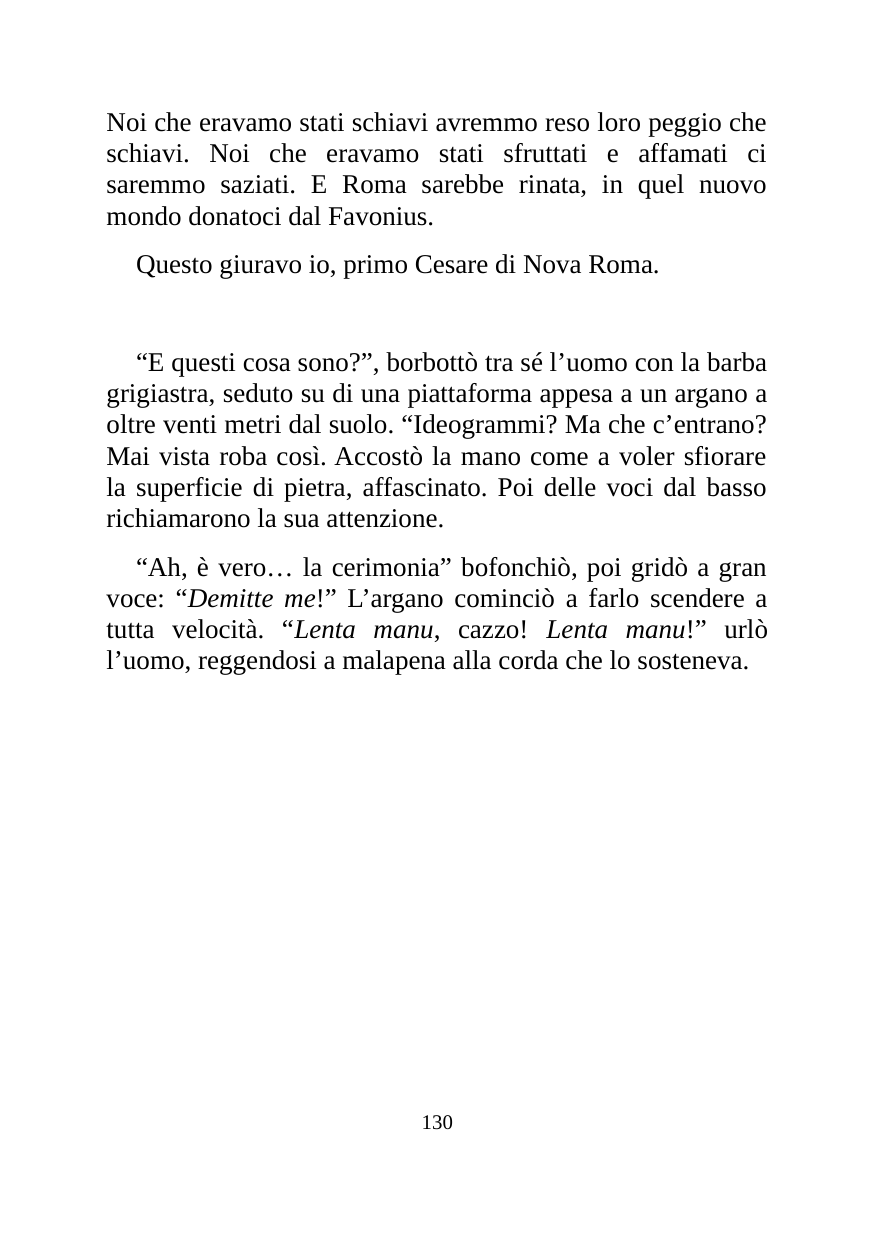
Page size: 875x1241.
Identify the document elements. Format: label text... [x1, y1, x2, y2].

text Questo giuravo io, primo Cesare di Nova Roma. [106, 248, 768, 280]
text “E questi cosa sono?”, borbottò tra sé l’uomo con la barba grigiastra, seduto su di una piattaforma appesa a un argano a oltre venti metri dal suolo. “Ideogrammi? Ma che c’entrano? Mai vista roba così. Accostò la mano come a voler sfiorare la superficie di pietra, affascinato. Poi delle voci dal basso richiamarono la sua attenzione. [106, 346, 768, 533]
text “Ah, è vero… la cerimonia” bofonchiò, poi gridò a gran voce: “Demitte me!” L’argano cominciò a farlo scendere a tutta velocità. “Lenta manu, cazzo! Lenta manu!” urlò l’uomo, reggendosi a malapena alla corda che lo sosteneva. [106, 551, 768, 675]
text Noi che eravamo stati schiavi avremmo reso loro peggio che schiavi. Noi che eravamo stati sfruttati e affamati ci saremmo saziati. E Roma sarebbe rinata, in quel nuovo mondo donatoci dal Favonius. [106, 106, 768, 231]
